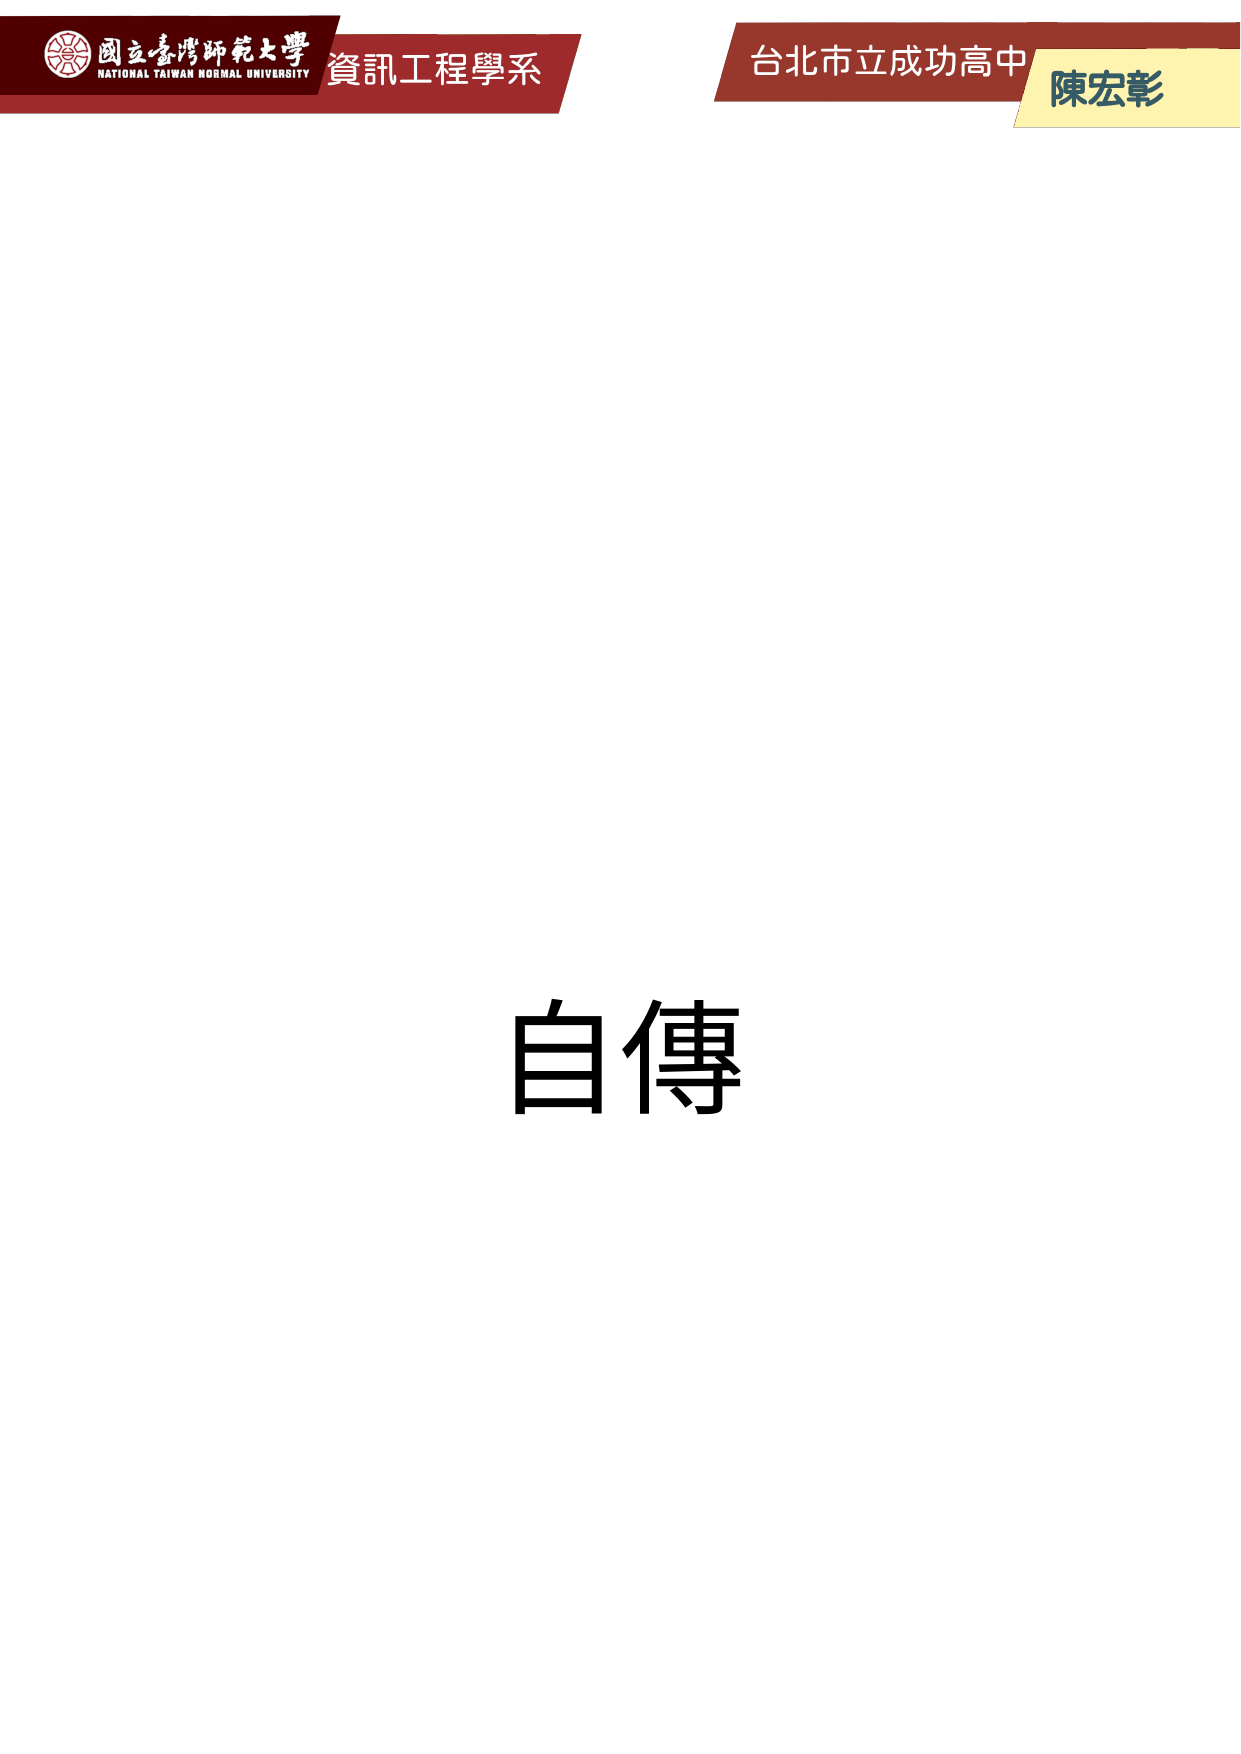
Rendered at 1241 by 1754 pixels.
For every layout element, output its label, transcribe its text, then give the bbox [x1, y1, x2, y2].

text 自傳 [118, 959, 1122, 1141]
picture [0, 0, 1241, 152]
